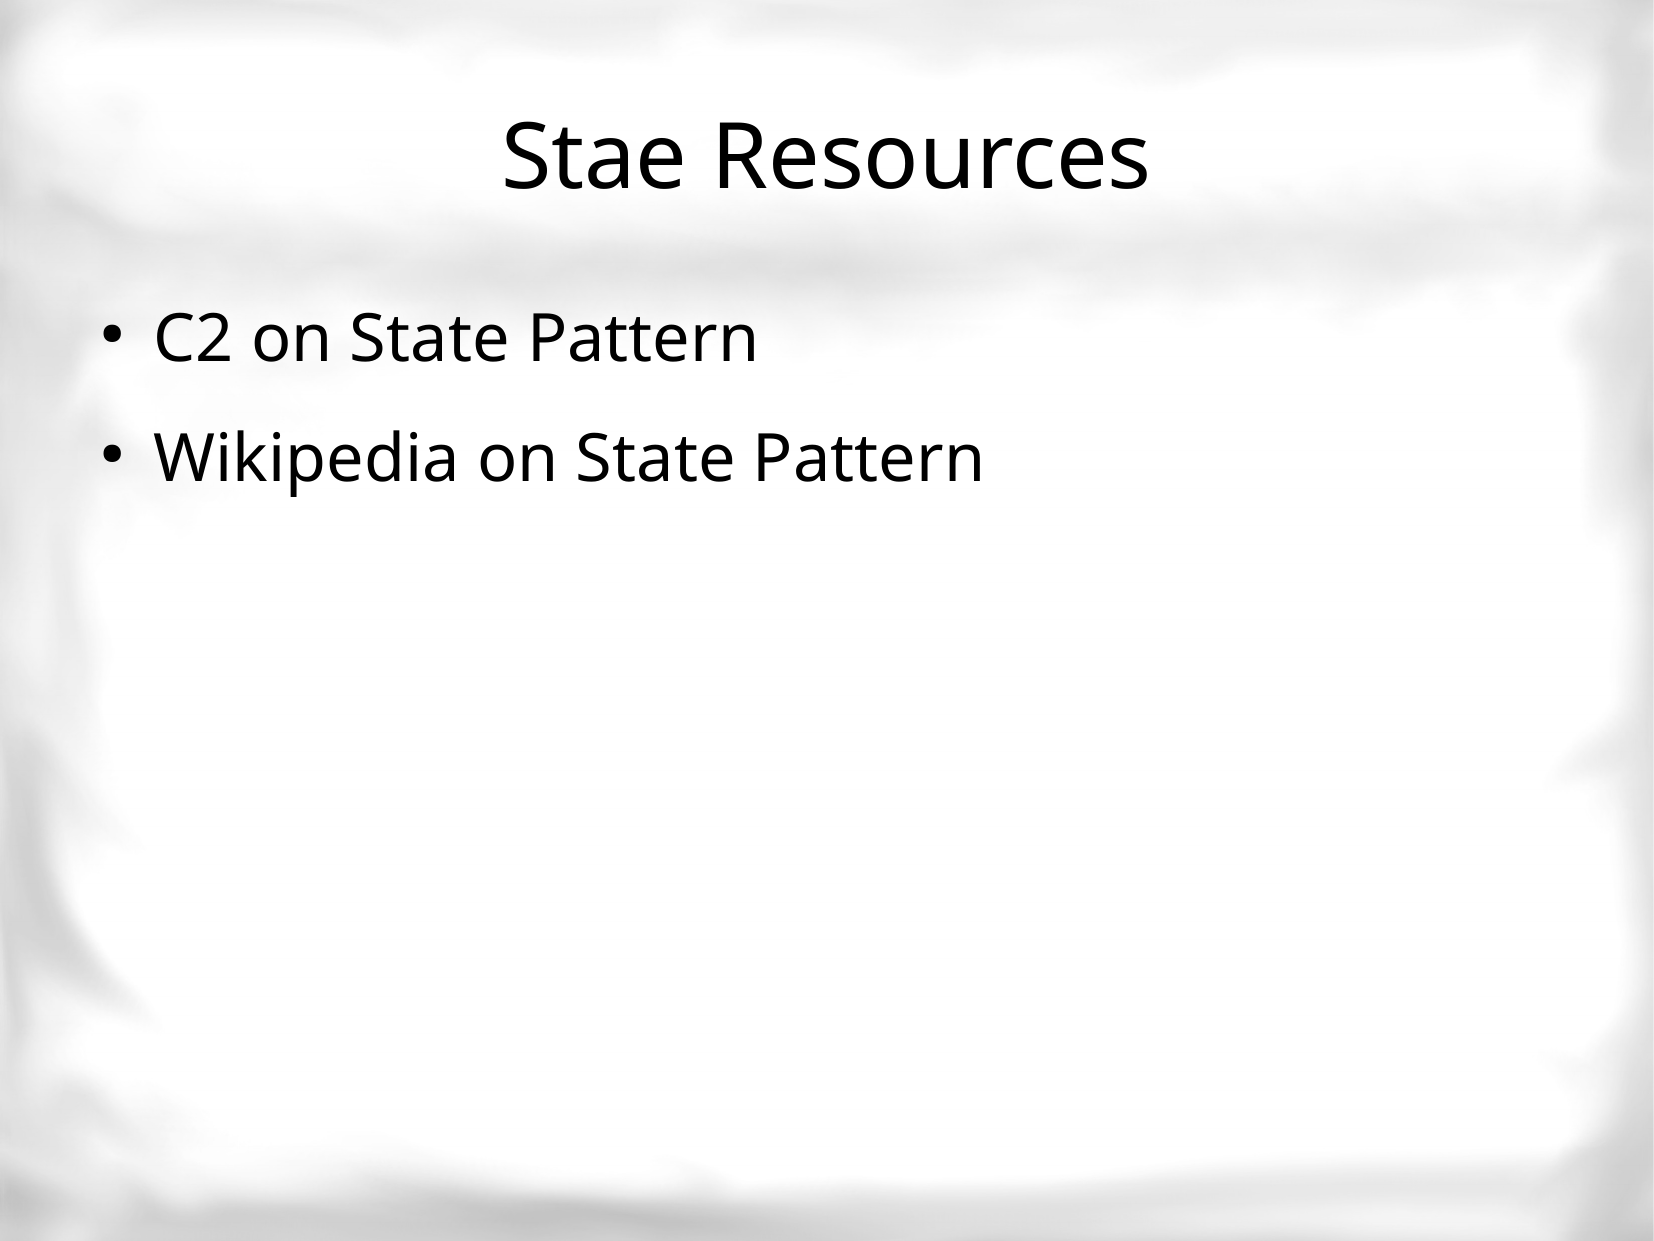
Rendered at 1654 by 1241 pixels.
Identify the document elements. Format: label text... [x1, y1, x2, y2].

list C2 on State Pattern Wikipedia on State Pattern [82, 290, 1538, 1010]
picture [0, 0, 1654, 1241]
title Stae Resources [82, 49, 1571, 257]
